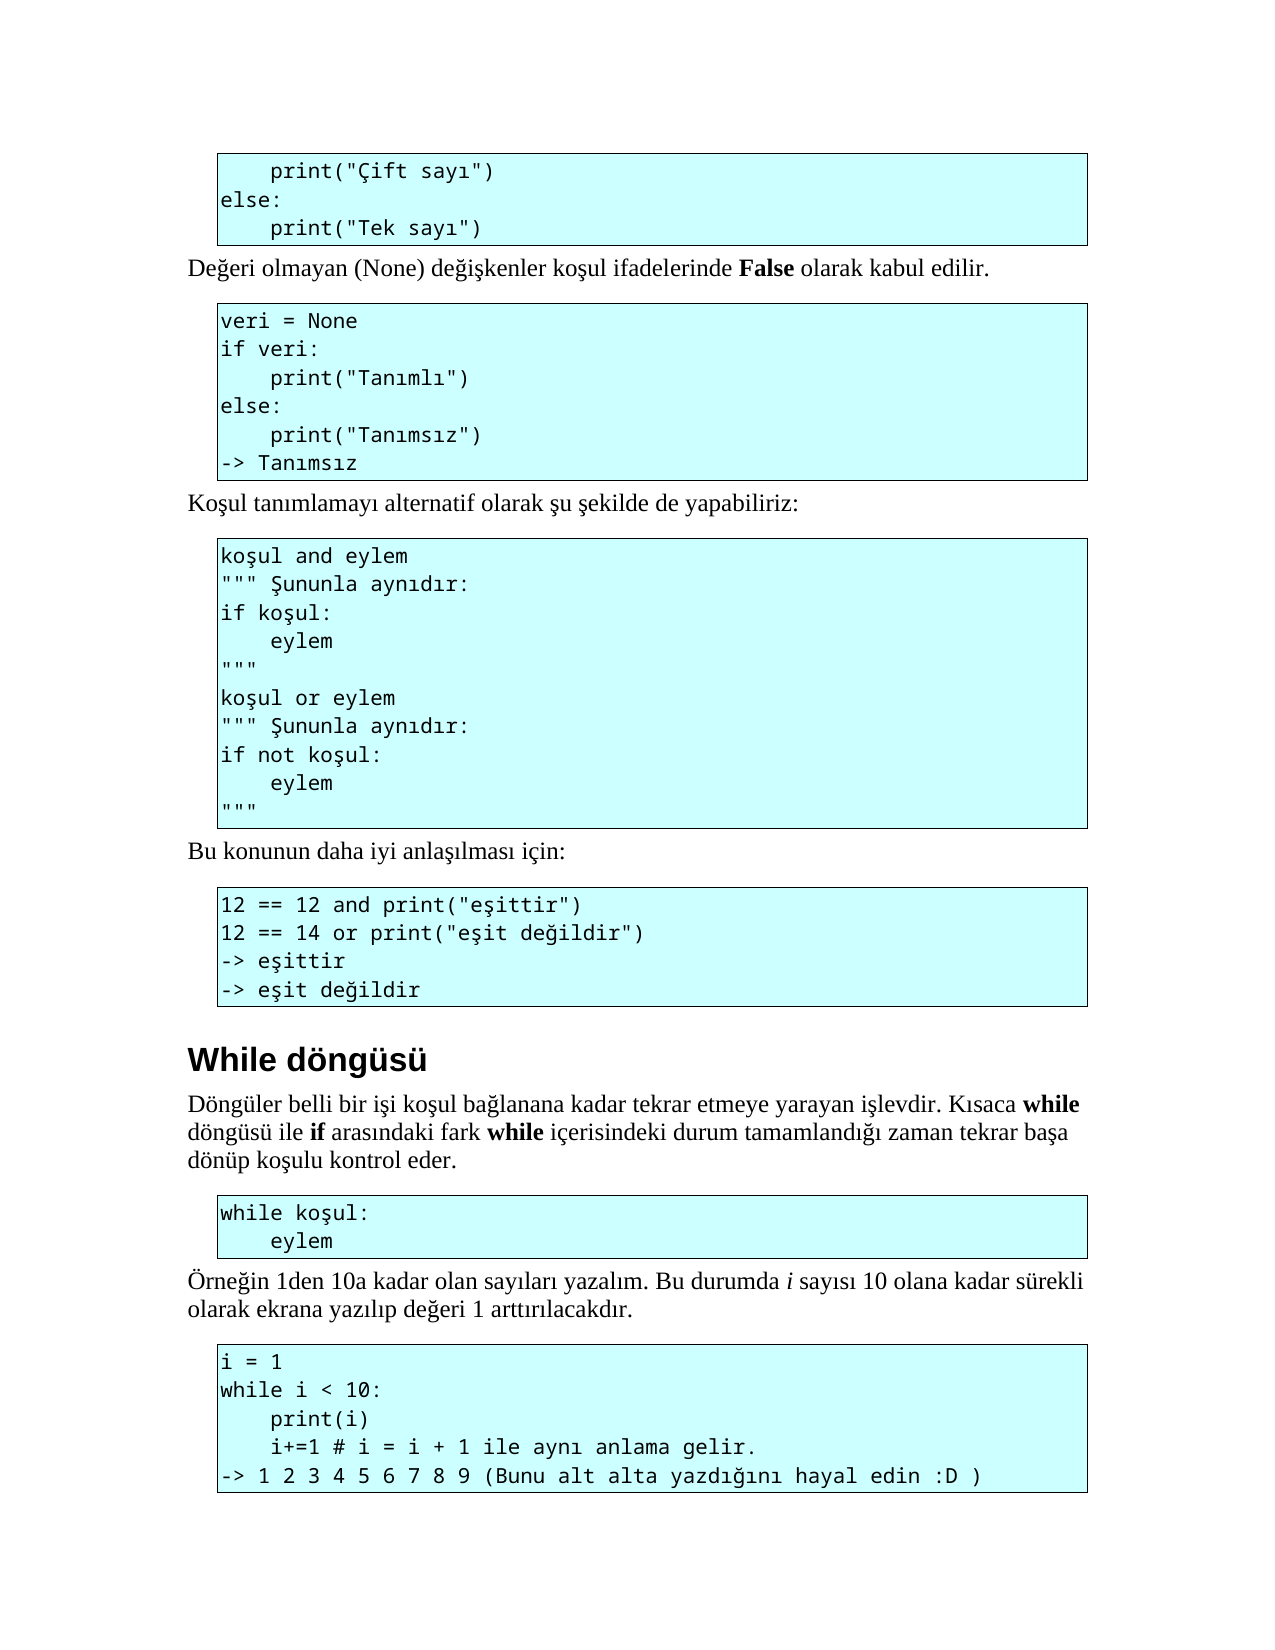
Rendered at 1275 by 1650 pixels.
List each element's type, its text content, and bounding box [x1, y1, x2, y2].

text Koşul tanımlamayı alternatif olarak şu şekilde de yapabiliriz: [187, 489, 1087, 516]
text veri = None if veri: print("Tanımlı") else: print("Tanımsız") -> Tanımsız [218, 304, 1087, 480]
text Değeri olmayan (None) değişkenler koşul ifadelerinde False olarak kabul edilir. [187, 254, 1087, 281]
text Bu konunun daha iyi anlaşılması için: [187, 837, 1087, 865]
text i = 1 while i < 10: print(i) i+=1 # i = i + 1 ile aynı anlama gelir. -> 1 2 3 4 5 6 7 8 9 (Bunu alt alta yazdığını hayal edin :D ) [218, 1345, 1087, 1492]
text koşul and eylem """ Şununla aynıdır: if koşul: eylem """ koşul or eylem """ Şununla aynıdır: if not koşul: eylem """ [218, 539, 1087, 828]
text print("Çift sayı") else: print("Tek sayı") [218, 154, 1087, 245]
text Döngüler belli bir işi koşul bağlanana kadar tekrar etmeye yarayan işlevdir. Kısaca while döngüsü ile if arasındaki fark while içerisindeki durum tamamlandığı zaman tekrar başa dönüp koşulu kontrol eder. [187, 1091, 1087, 1174]
text 12 == 12 and print("eşittir") 12 == 14 or print("eşit değildir") -> eşittir -> eşit değildir [218, 888, 1087, 1006]
text Örneğin 1den 10a kadar olan sayıları yazalım. Bu durumda i sayısı 10 olana kadar sürekli olarak ekrana yazılıp değeri 1 arttırılacakdır. [187, 1267, 1087, 1323]
text while koşul: eylem [218, 1196, 1087, 1258]
subtitle While döngüsü [187, 1041, 1087, 1078]
